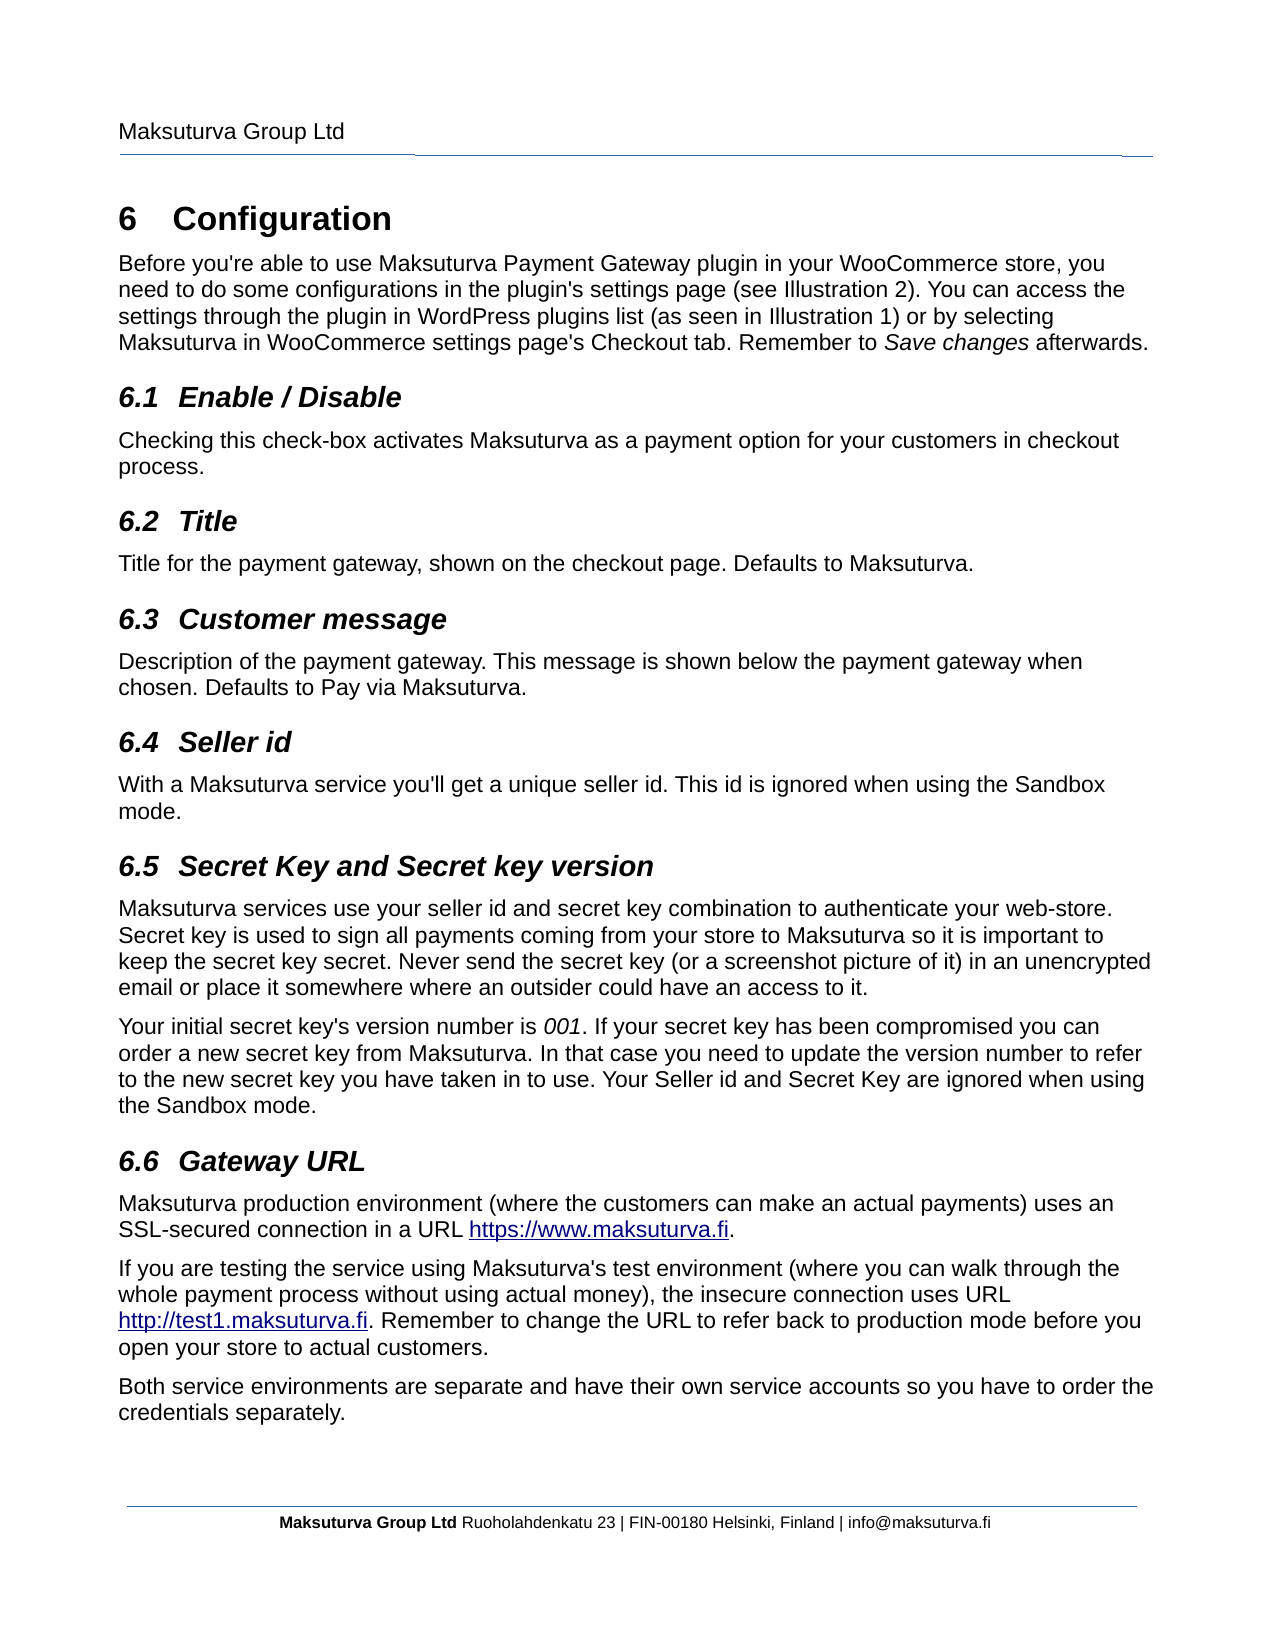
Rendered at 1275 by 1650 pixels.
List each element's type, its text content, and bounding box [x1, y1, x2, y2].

subtitle Enable / Disable [118, 381, 1157, 414]
text Description of the payment gateway. This message is shown below the payment gateway when chosen. Defaults to Pay via Maksuturva. [118, 648, 1157, 700]
text Maksuturva production environment (where the customers can make an actual payments) uses an SSL-secured connection in a URL https://www.maksuturva.fi. [118, 1189, 1157, 1242]
subtitle Secret Key and Secret key version [118, 849, 1157, 883]
text Before you're able to use Maksuturva Payment Gateway plugin in your WooCommerce store, you need to do some configurations in the plugin's settings page (see Illustration 2). You can access the settings through the plugin in WordPress plugins list (as seen in Illustration 1) or by selecting Maksuturva in WooCommerce settings page's Checkout tab. Remember to Save changes afterwards. [118, 250, 1157, 356]
text If you are testing the service using Maksuturva's test environment (where you can walk through the whole payment process without using actual money), the insecure connection uses URL http://test1.maksuturva.fi. Remember to change the URL to refer back to production mode before you open your store to actual customers. [118, 1255, 1157, 1360]
text Maksuturva services use your seller id and secret key combination to authenticate your web-store. Secret key is used to sign all payments coming from your store to Maksuturva so it is important to keep the secret key secret. Never send the secret key (or a screenshot picture of it) in an unencrypted email or place it somewhere where an outsider could have an access to it. [118, 895, 1157, 1001]
subtitle Gateway URL [118, 1143, 1157, 1177]
text Checking this check-box activates Maksuturva as a payment option for your customers in checkout process. [118, 427, 1157, 479]
text Both service environments are separate and have their own service accounts so you have to order the credentials separately. [118, 1373, 1157, 1425]
text Your initial secret key's version number is 001. If your secret key has been compromised you can order a new secret key from Maksuturva. In that case you need to update the version number to refer to the new secret key you have taken in to use. Your Seller id and Secret Key are ignored when using the Sandbox mode. [118, 1013, 1157, 1118]
subtitle Customer message [118, 602, 1157, 635]
subtitle Seller id [118, 725, 1157, 759]
text With a Maksuturva service you'll get a unique seller id. This id is ignored when using the Sandbox mode. [118, 771, 1157, 824]
subtitle Configuration [118, 199, 1157, 238]
subtitle Title [118, 504, 1157, 538]
text Title for the payment gateway, shown on the checkout page. Defaults to Maksuturva. [118, 550, 1157, 577]
